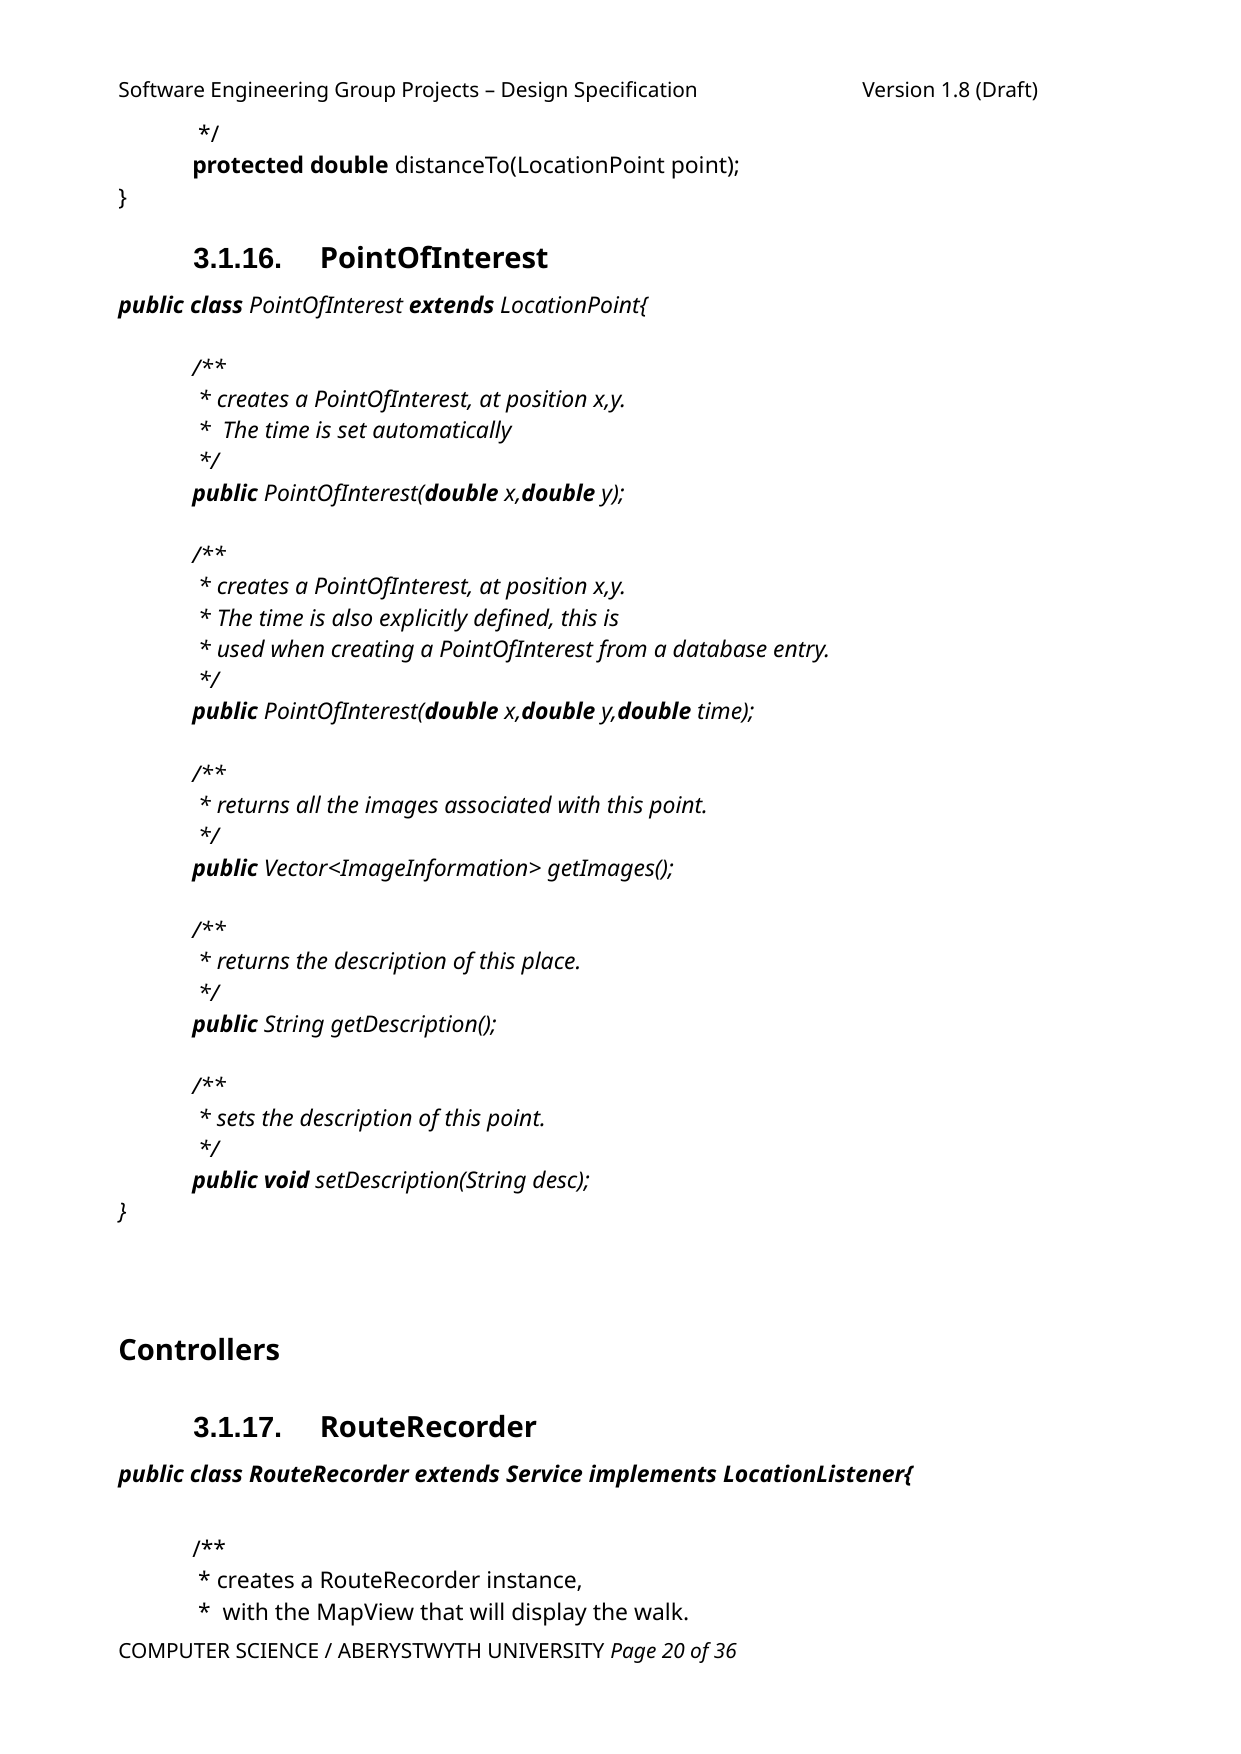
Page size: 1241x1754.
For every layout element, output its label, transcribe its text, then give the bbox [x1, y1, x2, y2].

text * returns the description of this place. [118, 945, 1122, 977]
text * creates a RouteRecorder instance, [118, 1564, 1122, 1596]
text * The time is also explicitly defined, this is [118, 602, 1122, 633]
text /** [118, 1070, 1122, 1102]
subtitle RouteRecorder [193, 1406, 1122, 1446]
text public PointOfInterest(double x,double y); [118, 477, 1122, 508]
text /** [118, 914, 1122, 945]
text protected double distanceTo(LocationPoint point); [118, 149, 1122, 181]
text /** [118, 539, 1122, 570]
text } [118, 181, 1122, 212]
text public PointOfInterest(double x,double y,double time); [118, 695, 1122, 727]
text */ [118, 445, 1122, 477]
text * creates a PointOfInterest, at position x,y. [118, 383, 1122, 414]
text * creates a PointOfInterest, at position x,y. [118, 570, 1122, 602]
text */ [118, 664, 1122, 695]
text */ [118, 977, 1122, 1008]
text public Vector<ImageInformation> getImages(); [118, 852, 1122, 883]
text public String getDescription(); [118, 1008, 1122, 1039]
subtitle PointOfInterest [193, 237, 1122, 277]
text } [118, 1195, 1122, 1227]
text public class RouteRecorder extends Service implements LocationListener{ [118, 1458, 1122, 1489]
subtitle Controllers [118, 1329, 1122, 1368]
text * returns all the images associated with this point. [118, 789, 1122, 820]
text /** [118, 758, 1122, 789]
text */ [118, 820, 1122, 852]
text * with the MapView that will display the walk. [118, 1596, 1122, 1627]
text * used when creating a PointOfInterest from a database entry. [118, 633, 1122, 664]
text /** [118, 1533, 1122, 1564]
text public void setDescription(String desc); [118, 1164, 1122, 1195]
text * The time is set automatically [118, 414, 1122, 445]
text public class PointOfInterest extends LocationPoint{ [118, 289, 1122, 320]
text * sets the description of this point. [118, 1102, 1122, 1133]
text /** [118, 352, 1122, 383]
text */ [118, 1133, 1122, 1164]
text */ [118, 118, 1122, 149]
